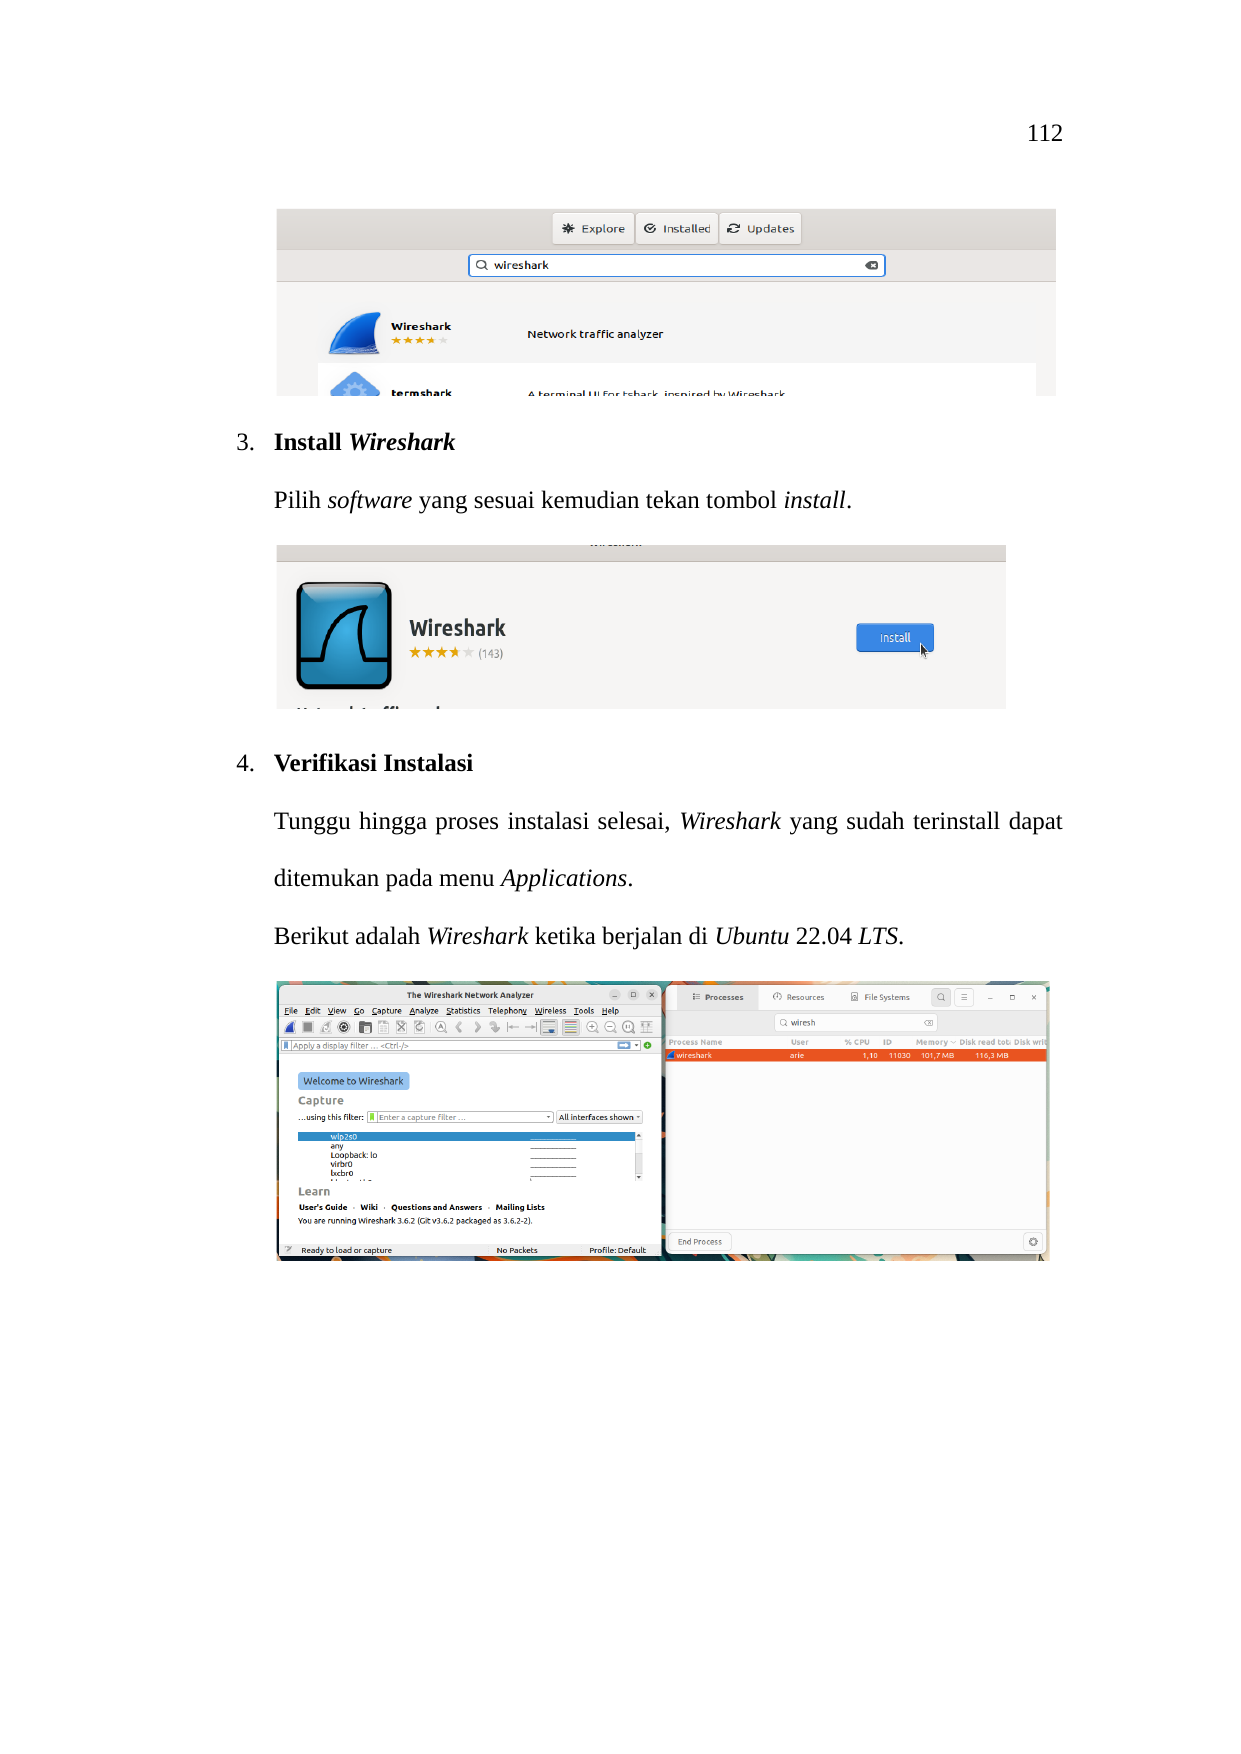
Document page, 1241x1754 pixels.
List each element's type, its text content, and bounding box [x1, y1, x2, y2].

list Tunggu hingga proses instalasi selesai, Wireshark yang sudah terinstall dapat ditemukan pada menu Applications. [236, 806, 1063, 892]
picture [276, 545, 1006, 559]
list Verifikasi Instalasi [236, 748, 1063, 777]
picture [276, 981, 1050, 1261]
list Berikut adalah Wireshark ketika berjalan di Ubuntu 22.04 LTS. [236, 921, 1063, 950]
list Install Wireshark [236, 427, 1063, 456]
list Pilih software yang sesuai kemudian tekan tombol install. [236, 485, 1063, 514]
